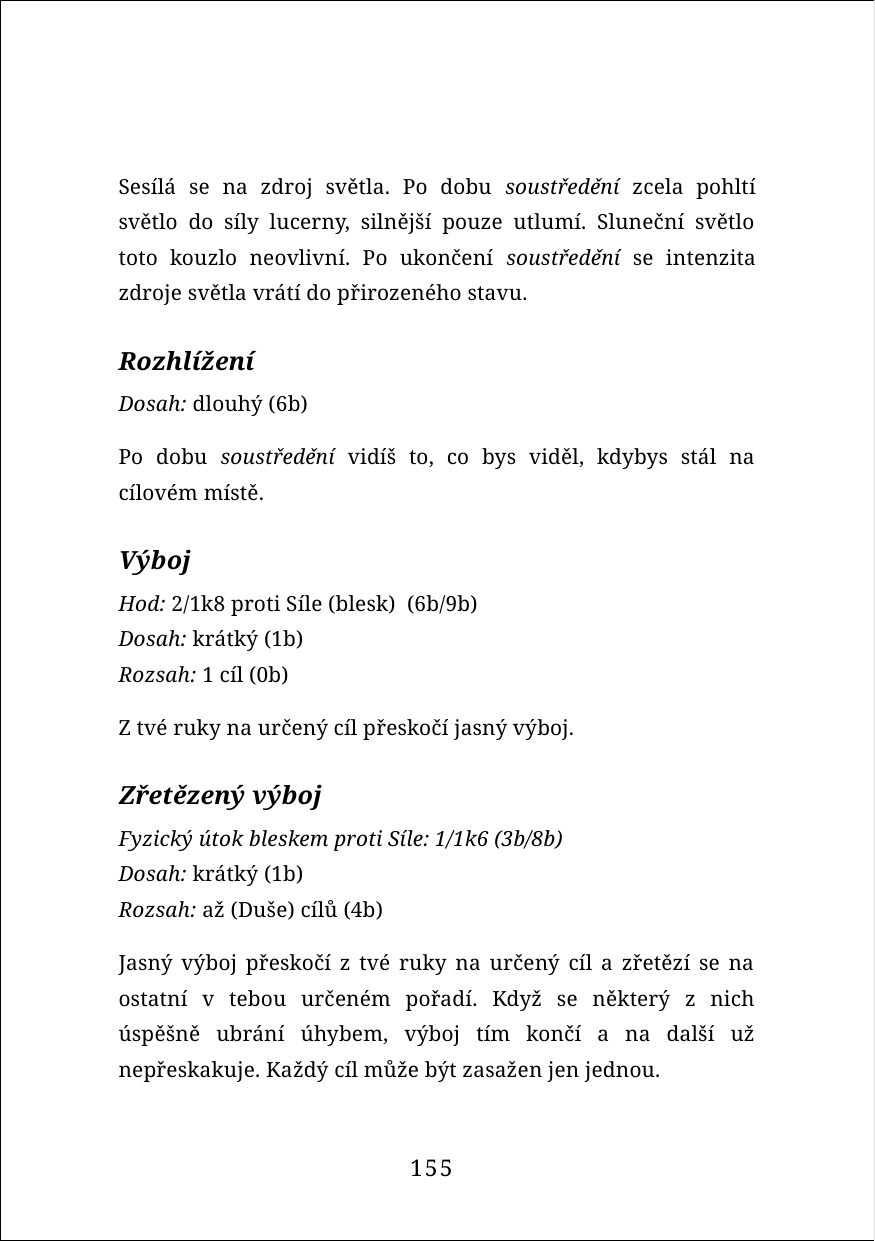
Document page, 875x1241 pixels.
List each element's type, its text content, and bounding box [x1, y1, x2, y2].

text Jasný výboj přeskočí z tvé ruky na určený cíl a zřetězí se na ostatní v tebou určeném pořadí. Když se některý z nich úspěšně ubrání úhybem, výboj tím končí a na další už nepřeskakuje. Každý cíl může být zasažen jen jednou. [118, 948, 756, 1083]
text Po dobu soustředění vidíš to, co bys viděl, kdybys stál na cílovém místě. [118, 442, 756, 506]
text Sesílá se na zdroj světla. Po dobu soustředění zcela pohltí světlo do síly lucerny, silnější pouze utlumí. Sluneční světlo toto kouzlo neovlivní. Po ukončení soustředění se intenzita zdroje světla vrátí do přirozeného stavu. [118, 172, 756, 307]
subtitle Rozhlížení [118, 343, 756, 377]
subtitle Výboj [118, 543, 756, 577]
text Fyzický útok bleskem proti Síle: 1/1k6 (3b/8b) Dosah: krátký (1b) Rozsah: až (Duše) cílů (4b) [118, 824, 756, 923]
text Z tvé ruky na určený cíl přeskočí jasný výboj. [118, 713, 756, 741]
text Hod: 2/1k8 proti Síle (blesk) (6b/9b) Dosah: krátký (1b) Rozsah: 1 cíl (0b) [118, 589, 756, 688]
subtitle Zřetězený výboj [118, 778, 756, 812]
text Dosah: dlouhý (6b) [118, 389, 756, 418]
